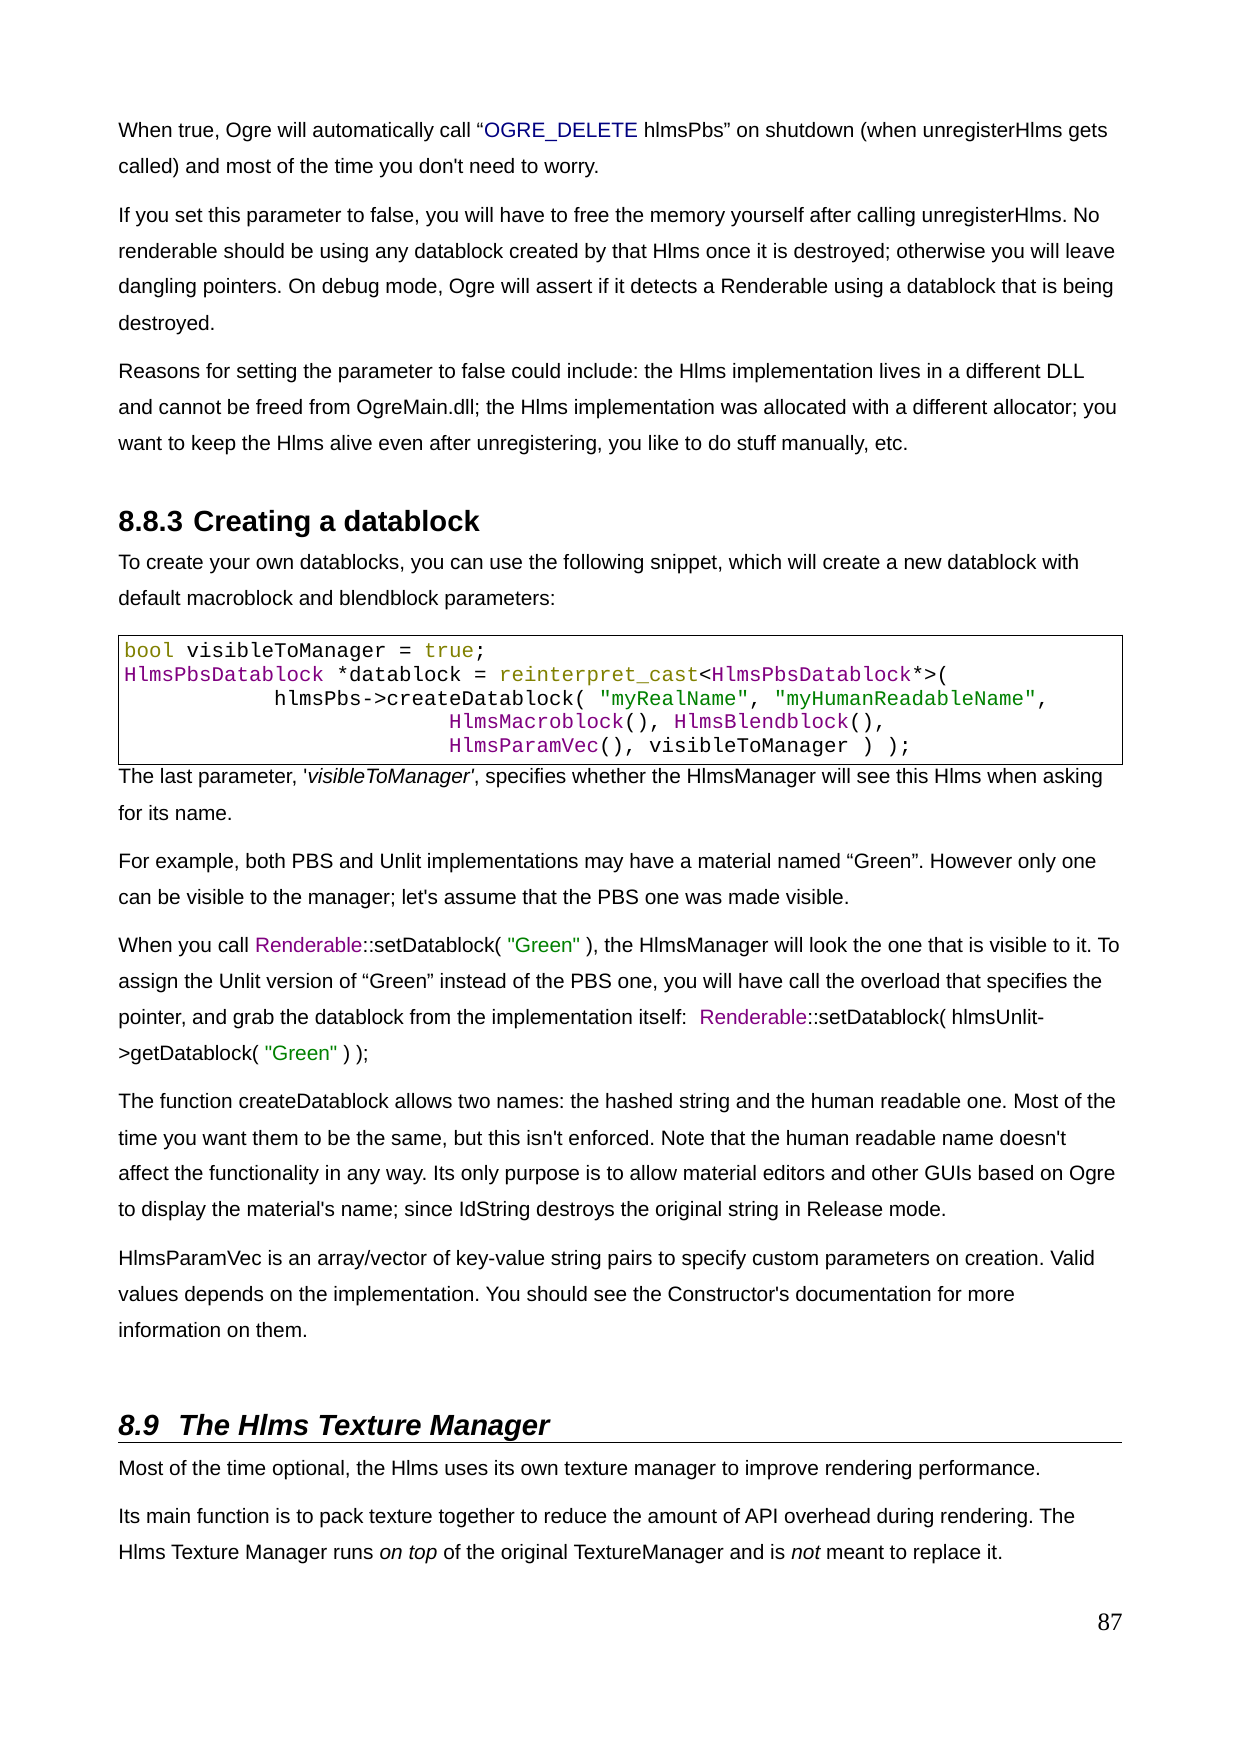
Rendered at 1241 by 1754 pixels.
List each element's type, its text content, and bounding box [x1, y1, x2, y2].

text HlmsParamVec is an array/vector of key-value string pairs to specify custom parameters on creation. Valid values depends on the implementation. You should see the Constructor's documentation for more information on them. [118, 1246, 1122, 1341]
text When you call Renderable::setDatablock( "Green" ), the HlmsManager will look the one that is visible to it. To assign the Unlit version of “Green” instead of the PBS one, you will have call the overload that specifies the pointer, and grab the datablock from the implementation itself: Renderable::setDatablock( hlmsUnlit->getDatablock( "Green" ) ); [118, 933, 1122, 1065]
text Reasons for setting the parameter to false could include: the Hlms implementation lives in a different DLL and cannot be freed from OgreMain.dll; the Hlms implementation was allocated with a different allocator; you want to keep the Hlms alive even after unregistering, you like to do stuff manually, etc. [118, 359, 1122, 454]
text The function createDatablock allows two names: the hashed string and the human readable one. Most of the time you want them to be the same, but this isn't enforced. Note that the human readable name doesn't affect the functionality in any way. Its only purpose is to allow material editors and other GUIs based on Ogre to display the material's name; since IdString destroys the original string in Release mode. [118, 1089, 1122, 1221]
text If you set this parameter to false, you will have to free the memory yourself after calling unregisterHlms. No renderable should be using any datablock created by that Hlms once it is destroyed; otherwise you will leave dangling pointers. On debug mode, Ogre will assert if it detects a Renderable using a datablock that is being destroyed. [118, 202, 1122, 334]
text When true, Ogre will automatically call “OGRE_DELETE hlmsPbs” on shutdown (when unregisterHlms gets called) and most of the time you don't need to worry. [118, 118, 1122, 178]
table_header bool visibleToManager = true; HlmsPbsDatablock *datablock = reinterpret_cast<HlmsPbsDatablock*>( hlmsPbs->createDatablock( "myRealName", "myHumanReadableName", HlmsMacroblock(), HlmsBlendblock(), HlmsParamVec(), visibleToManager ) ); [119, 636, 1122, 764]
text Most of the time optional, the Hlms uses its own texture manager to improve rendering performance. [118, 1455, 1122, 1479]
subtitle The Hlms Texture Manager [118, 1408, 1122, 1442]
subtitle Creating a datablock [118, 504, 1122, 538]
text To create your own datablocks, you can use the following snippet, which will create a new datablock with default macroblock and blendblock parameters: [118, 550, 1122, 610]
text Its main function is to pack texture together to reduce the amount of API overhead during rendering. The Hlms Texture Manager runs on top of the original TextureManager and is not meant to replace it. [118, 1504, 1122, 1564]
text For example, both PBS and Unlit implementations may have a material named “Green”. However only one can be visible to the manager; let's assume that the PBS one was made visible. [118, 849, 1122, 909]
text The last parameter, 'visibleToManager', specifies whether the HlmsManager will see this Hlms when asking for its name. [118, 765, 1122, 824]
